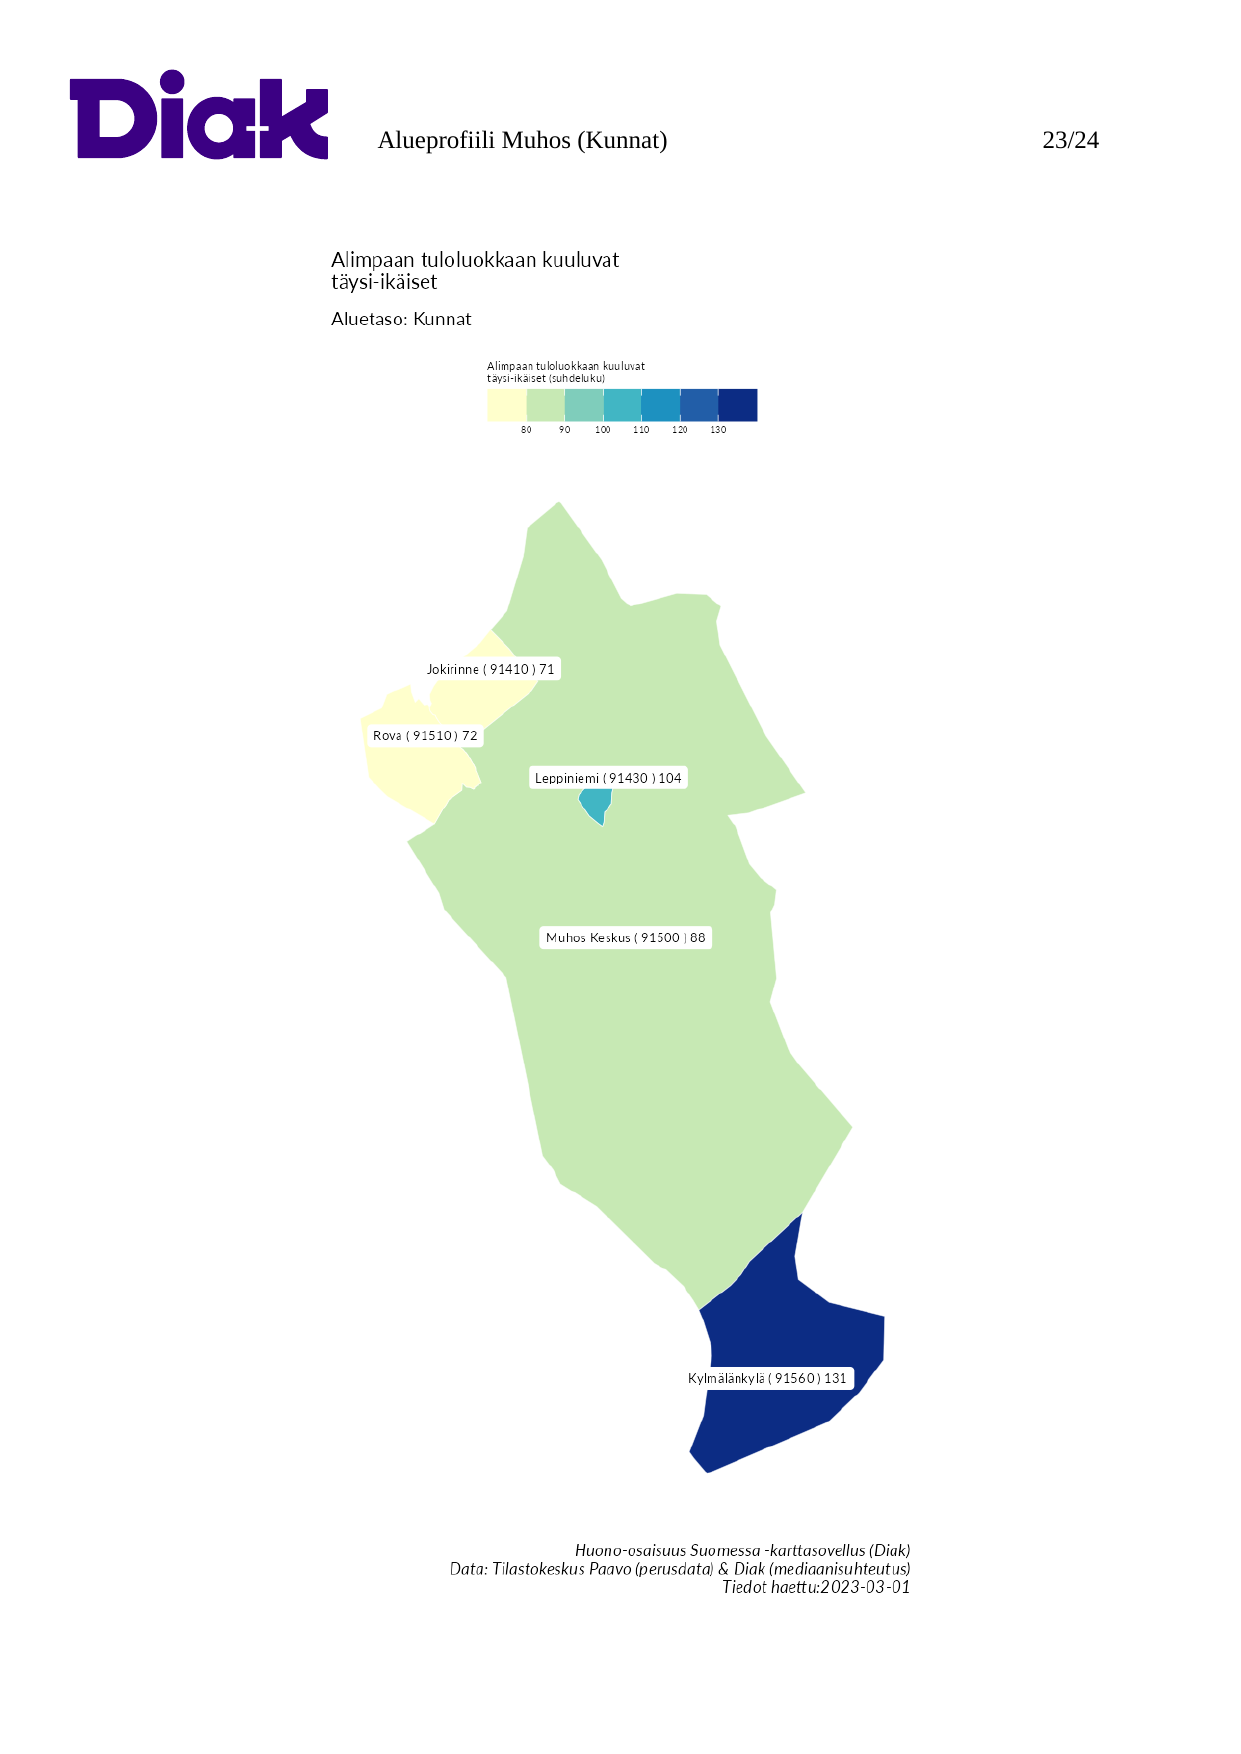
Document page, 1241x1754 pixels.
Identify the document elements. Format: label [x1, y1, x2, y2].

picture [61, 196, 1179, 1651]
